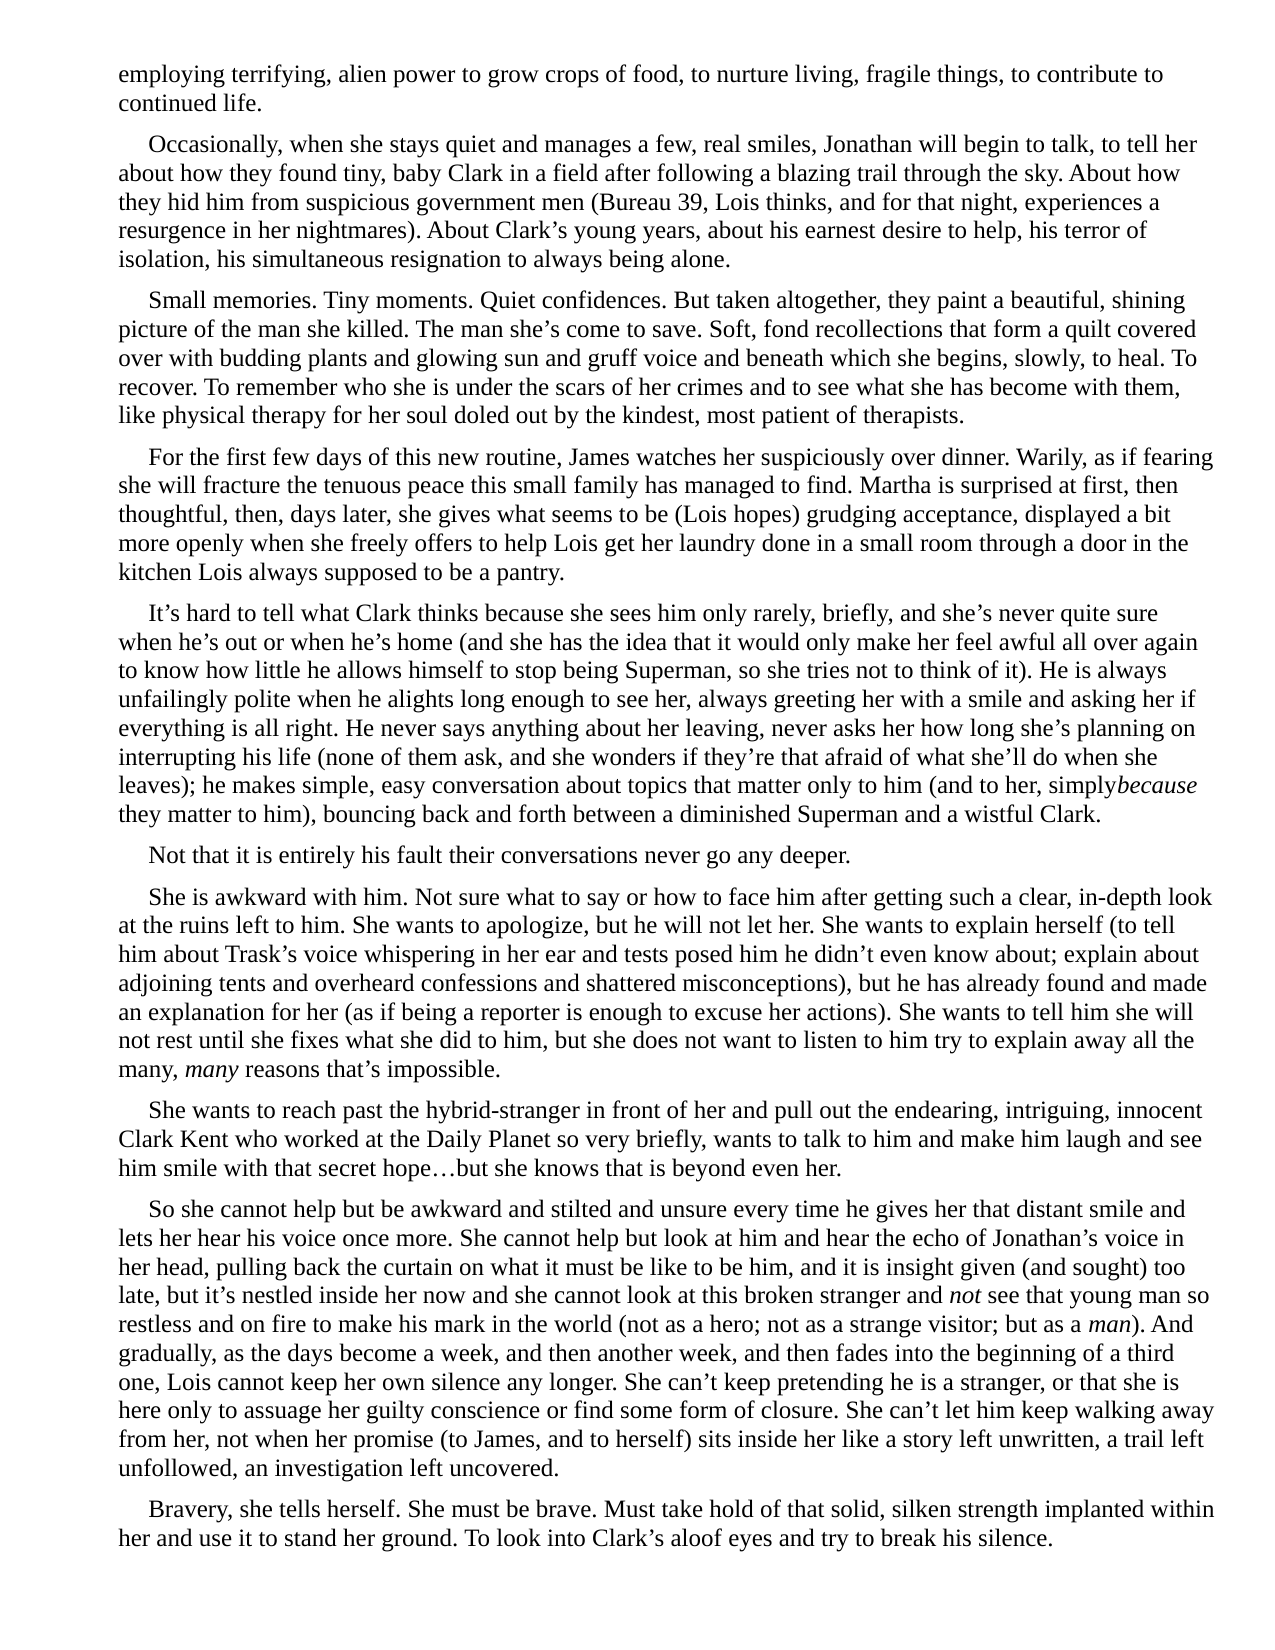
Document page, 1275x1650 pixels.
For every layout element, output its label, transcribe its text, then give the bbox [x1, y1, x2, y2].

text employing terrifying, alien power to grow crops of food, to nurture living, fragile things, to contribute to continued life. [118, 59, 1216, 117]
text Small memories. Tiny moments. Quiet confidences. But taken altogether, they paint a beautiful, shining picture of the man she killed. The man she’s come to save. Soft, fond recollections that form a quilt covered over with budding plants and glowing sun and gruff voice and beneath which she begins, slowly, to heal. To recover. To remember who she is under the scars of her crimes and to see what she has become with them, like physical therapy for her soul doled out by the kindest, most patient of therapists. [118, 285, 1216, 429]
text She wants to reach past the hybrid-stranger in front of her and pull out the endearing, intriguing, innocent Clark Kent who worked at the Daily Planet so very briefly, wants to talk to him and make him laugh and see him smile with that secret hope…but she knows that is beyond even her. [118, 1095, 1216, 1182]
text It’s hard to tell what Clark thinks because she sees him only rarely, briefly, and she’s never quite sure when he’s out or when he’s home (and she has the idea that it would only make her feel awful all over again to know how little he allows himself to stop being Superman, so she tries not to think of it). He is always unfailingly polite when he alights long enough to see her, always greeting her with a smile and asking her if everything is all right. He never says anything about her leaving, never asks her how long she’s planning on interrupting his life (none of them ask, and she wonders if they’re that afraid of what she’ll do when she leaves); he makes simple, easy conversation about topics that matter only to him (and to her, simplybecause they matter to him), bouncing back and forth between a diminished Superman and a wistful Clark. [118, 598, 1216, 828]
text Bravery, she tells herself. She must be brave. Must take hold of that solid, silken strength implanted within her and use it to stand her ground. To look into Clark’s aloof eyes and try to break his silence. [118, 1494, 1216, 1552]
text Not that it is entirely his fault their conversations never go any deeper. [118, 840, 1216, 869]
text She is awkward with him. Not sure what to say or how to face him after getting such a clear, in-depth look at the ruins left to him. She wants to apologize, but he will not let her. She wants to explain herself (to tell him about Trask’s voice whispering in her ear and tests posed him he didn’t even know about; explain about adjoining tents and overheard confessions and shattered misconceptions), but he has already found and made an explanation for her (as if being a reporter is enough to excuse her actions). She wants to tell him she will not rest until she fixes what she did to him, but she does not want to listen to him try to explain away all the many, many reasons that’s impossible. [118, 882, 1216, 1083]
text So she cannot help but be awkward and stilted and unsure every time he gives her that distant smile and lets her hear his voice once more. She cannot help but look at him and hear the echo of Jonathan’s voice in her head, pulling back the curtain on what it must be like to be him, and it is insight given (and sought) too late, but it’s nestled inside her now and she cannot look at this broken stranger and not see that young man so restless and on fire to make his mark in the world (not as a hero; not as a strange visitor; but as a man). And gradually, as the days become a week, and then another week, and then fades into the beginning of a third one, Lois cannot keep her own silence any longer. She can’t keep pretending he is a stranger, or that she is here only to assuage her guilty conscience or find some form of closure. She can’t let him keep walking away from her, not when her promise (to James, and to herself) sits inside her like a story left unwritten, a trail left unfollowed, an investigation left uncovered. [118, 1194, 1216, 1482]
text Occasionally, when she stays quiet and manages a few, real smiles, Jonathan will begin to talk, to tell her about how they found tiny, baby Clark in a field after following a blazing trail through the sky. About how they hid him from suspicious government men (Bureau 39, Lois thinks, and for that night, experiences a resurgence in her nightmares). About Clark’s young years, about his earnest desire to help, his terror of isolation, his simultaneous resignation to always being alone. [118, 129, 1216, 273]
text For the first few days of this new routine, James watches her suspiciously over dinner. Warily, as if fearing she will fracture the tenuous peace this small family has managed to find. Martha is surprised at first, then thoughtful, then, days later, she gives what seems to be (Lois hopes) grudging acceptance, displayed a bit more openly when she freely offers to help Lois get her laundry done in a small room through a door in the kitchen Lois always supposed to be a pantry. [118, 442, 1216, 585]
